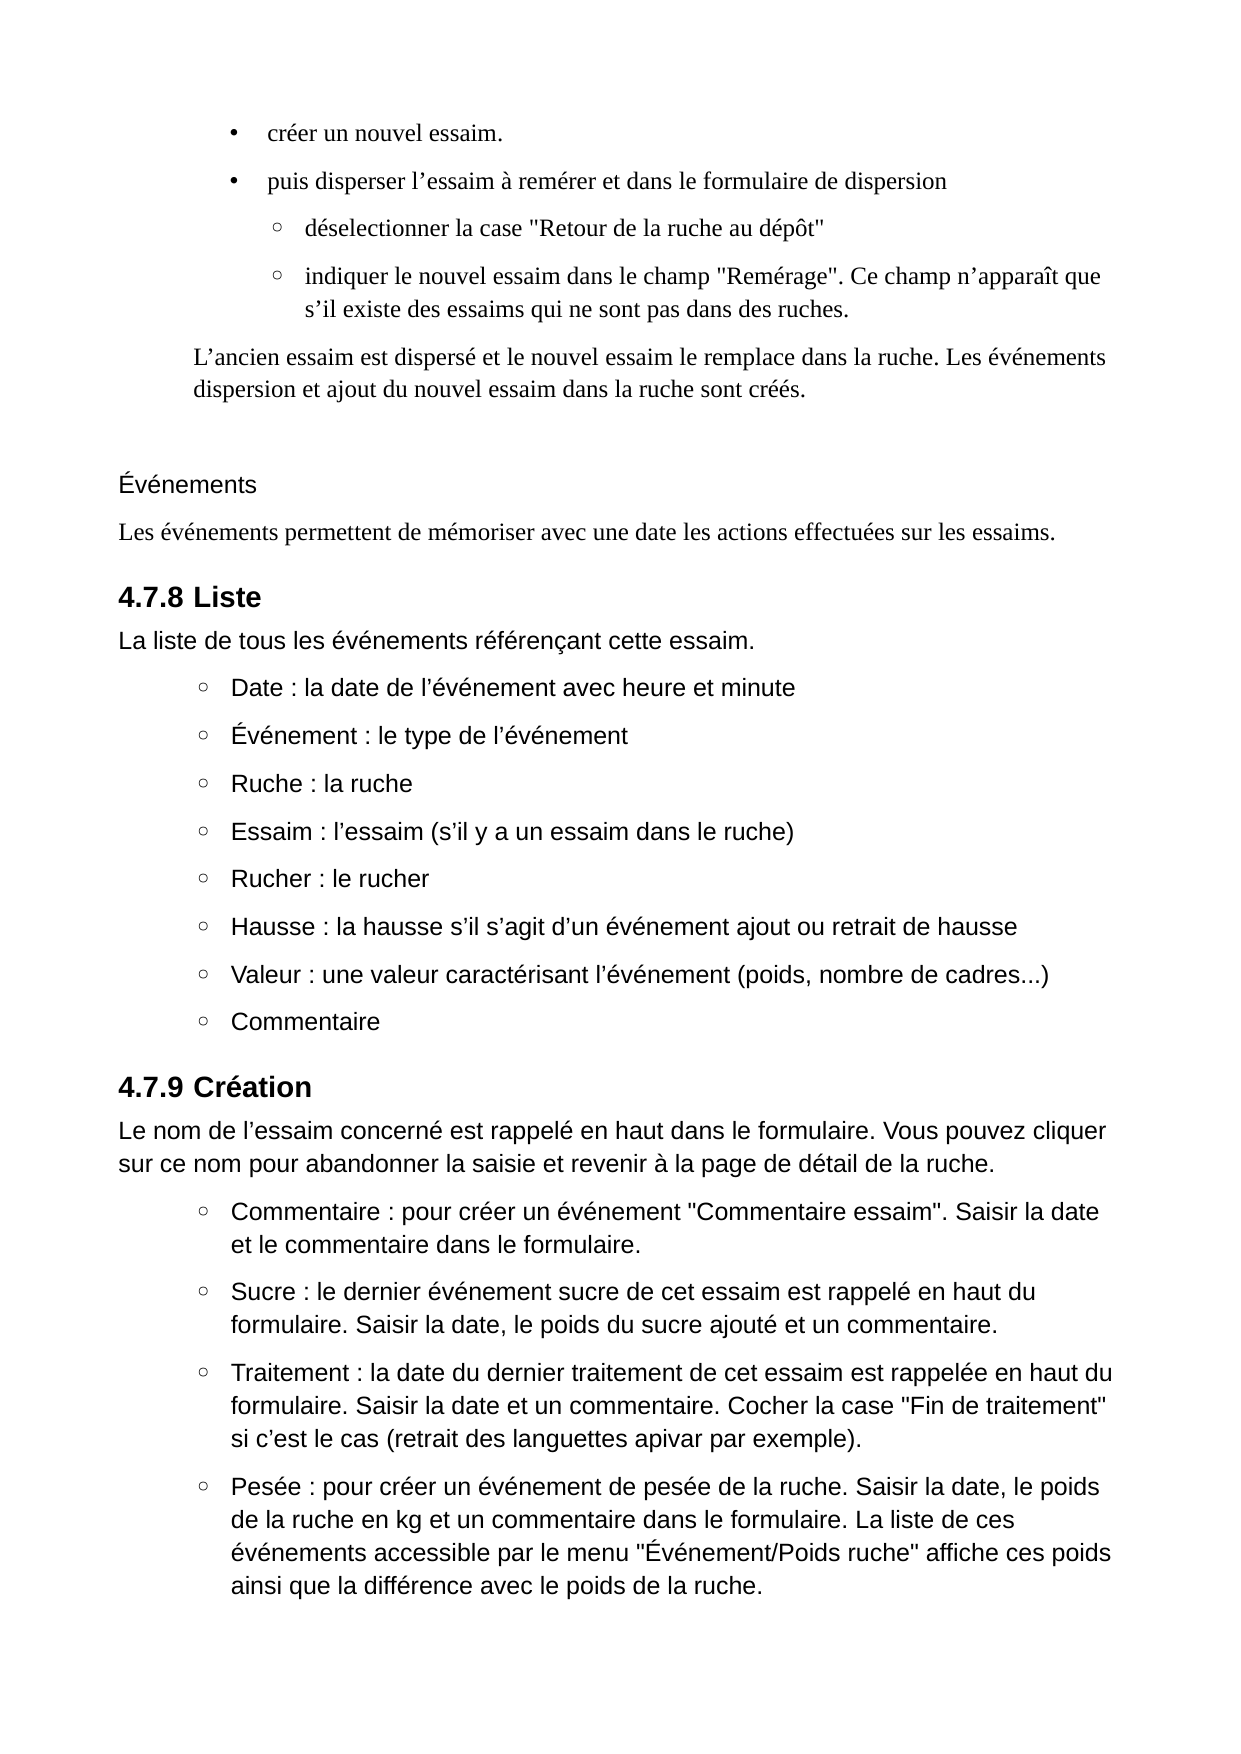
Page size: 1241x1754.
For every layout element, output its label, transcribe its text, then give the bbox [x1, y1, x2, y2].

list Rucher : le rucher [193, 864, 1122, 893]
list indiquer le nouvel essaim dans le champ "Remérage". Ce champ n’apparaît que s’il existe des essaims qui ne sont pas dans des ruches. [267, 261, 1122, 323]
text La liste de tous les événements référençant cette essaim. [118, 626, 1122, 654]
list Événement : le type de l’événement [193, 721, 1122, 750]
text Les événements permettent de mémoriser avec une date les actions effectuées sur les essaims. [118, 517, 1122, 546]
list Ruche : la ruche [193, 769, 1122, 798]
text Événements [118, 470, 1122, 498]
list Valeur : une valeur caractérisant l’événement (poids, nombre de cadres...) [193, 960, 1122, 988]
list Sucre : le dernier événement sucre de cet essaim est rappelé en haut du formulaire. Saisir la date, le poids du sucre ajouté et un commentaire. [193, 1277, 1122, 1339]
text Le nom de l’essaim concerné est rappelé en haut dans le formulaire. Vous pouvez cliquer sur ce nom pour abandonner la saisie et revenir à la page de détail de la ruche. [118, 1116, 1122, 1178]
text L’ancien essaim est dispersé et le nouvel essaim le remplace dans la ruche. Les événements dispersion et ajout du nouvel essaim dans la ruche sont créés. [193, 342, 1122, 403]
subtitle Création [118, 1070, 1122, 1103]
list Commentaire [193, 1007, 1122, 1036]
list Pesée : pour créer un événement de pesée de la ruche. Saisir la date, le poids de la ruche en kg et un commentaire dans le formulaire. La liste de ces événements accessible par le menu "Événement/Poids ruche" affiche ces poids ainsi que la différence avec le poids de la ruche. [193, 1472, 1122, 1600]
list créer un nouvel essaim. [229, 118, 1122, 147]
list Hausse : la hausse s’il s’agit d’un événement ajout ou retrait de hausse [193, 912, 1122, 941]
list Date : la date de l’événement avec heure et minute [193, 673, 1122, 702]
list Traitement : la date du dernier traitement de cet essaim est rappelée en haut du formulaire. Saisir la date et un commentaire. Cocher la case "Fin de traitement" si c’est le cas (retrait des languettes apivar par exemple). [193, 1358, 1122, 1453]
subtitle Liste [118, 579, 1122, 613]
list Commentaire : pour créer un événement "Commentaire essaim". Saisir la date et le commentaire dans le formulaire. [193, 1197, 1122, 1258]
list puis disperser l’essaim à remérer et dans le formulaire de dispersion [229, 166, 1122, 194]
list Essaim : l’essaim (s’il y a un essaim dans le ruche) [193, 817, 1122, 845]
list déselectionner la case "Retour de la ruche au dépôt" [267, 213, 1122, 242]
